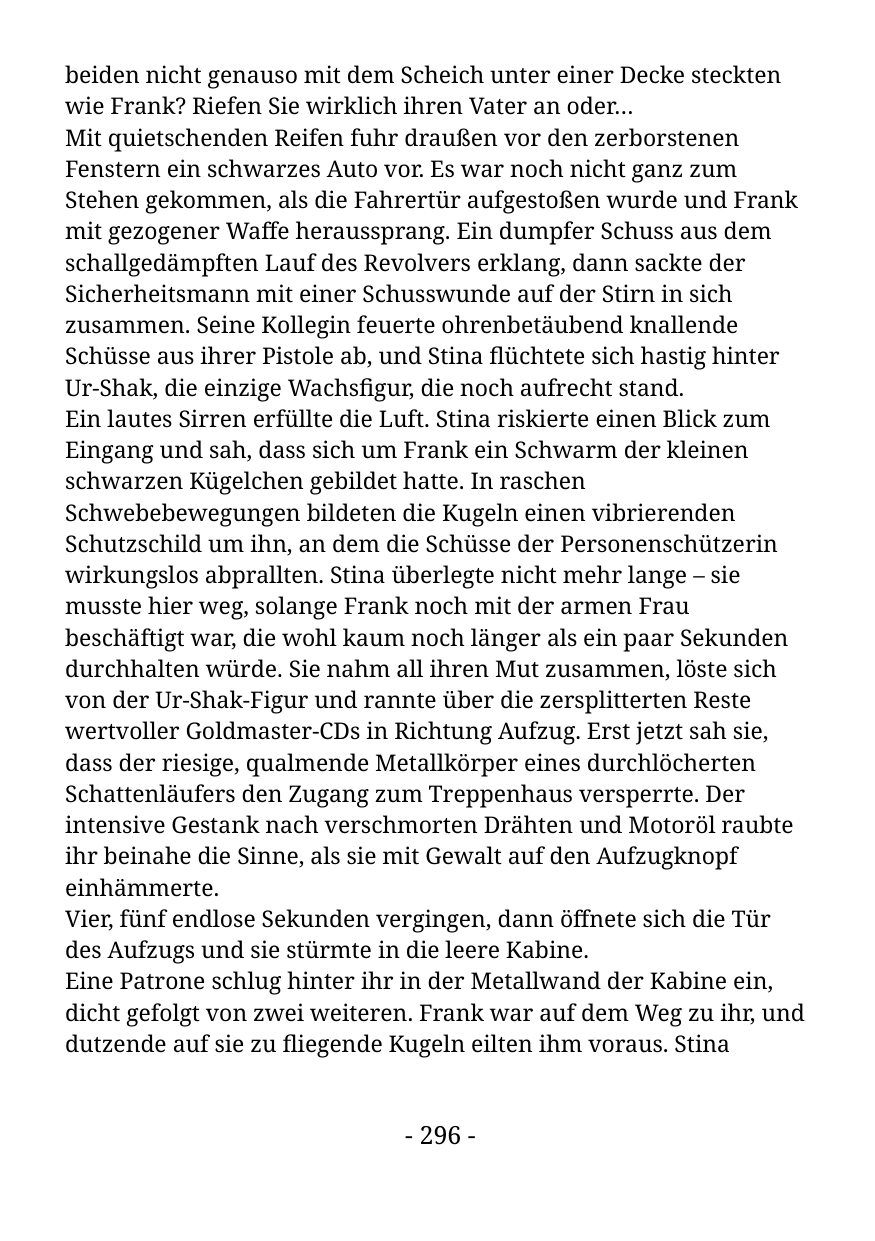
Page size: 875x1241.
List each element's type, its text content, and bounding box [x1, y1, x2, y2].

text beiden nicht genauso mit dem Scheich unter einer Decke steckten wie Frank? Riefen Sie wirklich ihren Vater an oder… Mit quietschenden Reifen fuhr draußen vor den zerborstenen Fenstern ein schwarzes Auto vor. Es war noch nicht ganz zum Stehen gekommen, als die Fahrertür aufgestoßen wurde und Frank mit gezogener Waffe heraussprang. Ein dumpfer Schuss aus dem schallgedämpften Lauf des Revolvers erklang, dann sackte der Sicherheitsmann mit einer Schusswunde auf der Stirn in sich zusammen. Seine Kollegin feuerte ohrenbetäubend knallende Schüsse aus ihrer Pistole ab, und Stina flüchtete sich hastig hinter Ur-Shak, die einzige Wachsfigur, die noch aufrecht stand. Ein lautes Sirren erfüllte die Luft. Stina riskierte einen Blick zum Eingang und sah, dass sich um Frank ein Schwarm der kleinen schwarzen Kügelchen gebildet hatte. In raschen Schwebebewegungen bildeten die Kugeln einen vibrierenden Schutzschild um ihn, an dem die Schüsse der Personenschützerin wirkungslos abprallten. Stina überlegte nicht mehr lange – sie musste hier weg, solange Frank noch mit der armen Frau beschäftigt war, die wohl kaum noch länger als ein paar Sekunden durchhalten würde. Sie nahm all ihren Mut zusammen, löste sich von der Ur-Shak-Figur und rannte über die zersplitterten Reste wertvoller Goldmaster-CDs in Richtung Aufzug. Erst jetzt sah sie, dass der riesige, qualmende Metallkörper eines durchlöcherten Schattenläufers den Zugang zum Treppenhaus versperrte. Der intensive Gestank nach verschmorten Drähten und Motoröl raubte ihr beinahe die Sinne, als sie mit Gewalt auf den Aufzugknopf einhämmerte. Vier, fünf endlose Sekunden vergingen, dann öffnete sich die Tür des Aufzugs und sie stürmte in die leere Kabine. Eine Patrone schlug hinter ihr in der Metallwand der Kabine ein, dicht gefolgt von zwei weiteren. Frank war auf dem Weg zu ihr, und dutzende auf sie zu fliegende Kugeln eilten ihm voraus. Stina [65, 59, 809, 1059]
